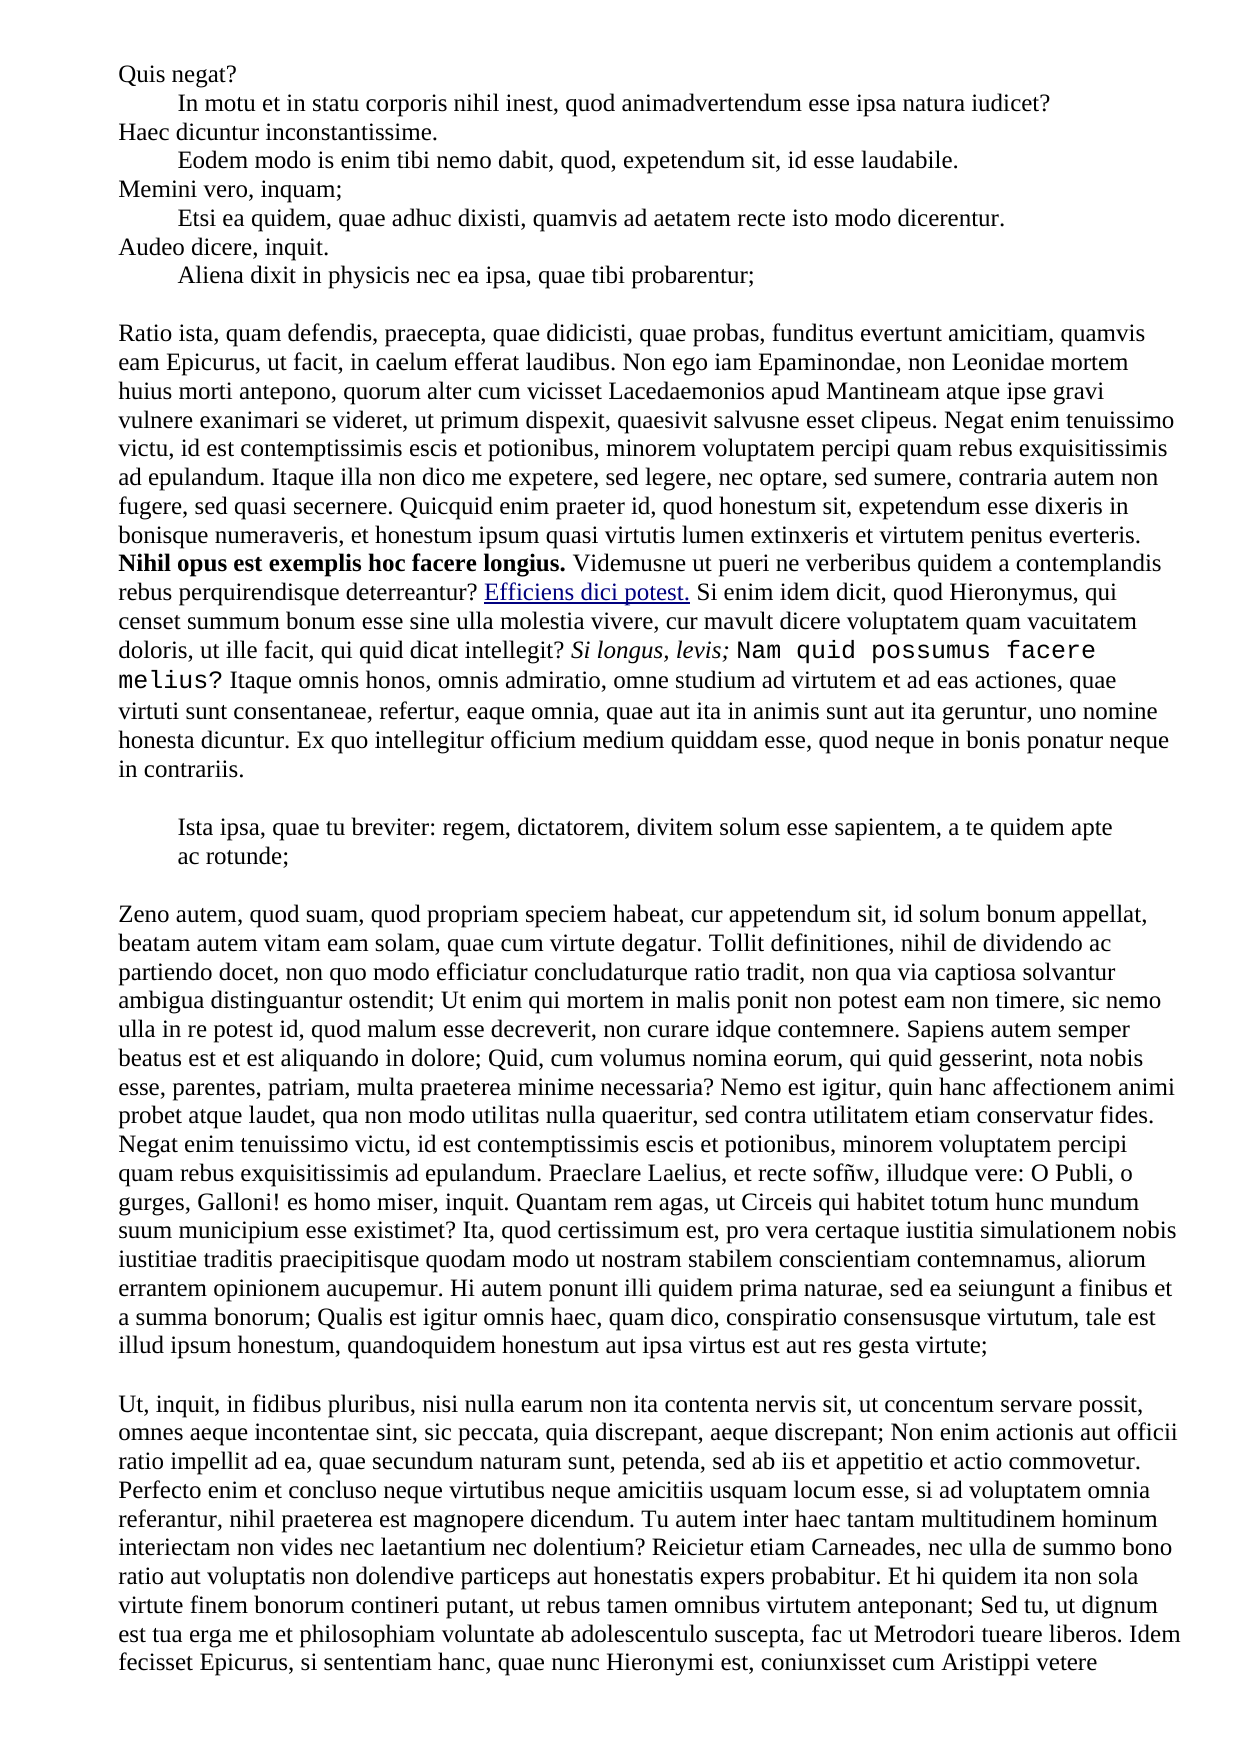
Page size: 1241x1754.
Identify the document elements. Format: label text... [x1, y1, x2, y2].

text Ratio ista, quam defendis, praecepta, quae didicisti, quae probas, funditus evertunt amicitiam, quamvis eam Epicurus, ut facit, in caelum efferat laudibus. Non ego iam Epaminondae, non Leonidae mortem huius morti antepono, quorum alter cum vicisset Lacedaemonios apud Mantineam atque ipse gravi vulnere exanimari se videret, ut primum dispexit, quaesivit salvusne esset clipeus. Negat enim tenuissimo victu, id est contemptissimis escis et potionibus, minorem voluptatem percipi quam rebus exquisitissimis ad epulandum. Itaque illa non dico me expetere, sed legere, nec optare, sed sumere, contraria autem non fugere, sed quasi secernere. Quicquid enim praeter id, quod honestum sit, expetendum esse dixeris in bonisque numeraveris, et honestum ipsum quasi virtutis lumen extinxeris et virtutem penitus everteris. Nihil opus est exemplis hoc facere longius. Videmusne ut pueri ne verberibus quidem a contemplandis rebus perquirendisque deterreantur? Efficiens dici potest. Si enim idem dicit, quod Hieronymus, qui censet summum bonum esse sine ulla molestia vivere, cur mavult dicere voluptatem quam vacuitatem doloris, ut ille facit, qui quid dicat intellegit? Si longus, levis; Nam quid possumus facere melius? Itaque omnis honos, omnis admiratio, omne studium ad virtutem et ad eas actiones, quae virtuti sunt consentaneae, refertur, eaque omnia, quae aut ita in animis sunt aut ita geruntur, uno nomine honesta dicuntur. Ex quo intellegitur officium medium quiddam esse, quod neque in bonis ponatur neque in contrariis. [118, 318, 1181, 783]
list Etsi ea quidem, quae adhuc dixisti, quamvis ad aetatem recte isto modo dicerentur. [177, 203, 1181, 232]
subtitle Audeo dicere, inquit. [118, 232, 1181, 260]
text Ut, inquit, in fidibus pluribus, nisi nulla earum non ita contenta nervis sit, ut concentum servare possit, omnes aeque incontentae sint, sic peccata, quia discrepant, aeque discrepant; Non enim actionis aut officii ratio impellit ad ea, quae secundum naturam sunt, petenda, sed ab iis et appetitio et actio commovetur. Perfecto enim et concluso neque virtutibus neque amicitiis usquam locum esse, si ad voluptatem omnia referantur, nihil praeterea est magnopere dicendum. Tu autem inter haec tantam multitudinem hominum interiectam non vides nec laetantium nec dolentium? Reicietur etiam Carneades, nec ulla de summo bono ratio aut voluptatis non dolendive particeps aut honestatis expers probabitur. Et hi quidem ita non sola virtute finem bonorum contineri putant, ut rebus tamen omnibus virtutem anteponant; Sed tu, ut dignum est tua erga me et philosophiam voluntate ab adolescentulo suscepta, fac ut Metrodori tueare liberos. Idem fecisset Epicurus, si sententiam hanc, quae nunc Hieronymi est, coniunxisset cum Aristippi vetere [118, 1389, 1181, 1676]
subtitle Quis negat? [118, 59, 1181, 88]
text Ista ipsa, quae tu breviter: regem, dictatorem, divitem solum esse sapientem, a te quidem apte ac rotunde; [177, 812, 1122, 870]
list In motu et in statu corporis nihil inest, quod animadvertendum esse ipsa natura iudicet? [177, 88, 1181, 117]
list Aliena dixit in physicis nec ea ipsa, quae tibi probarentur; [177, 260, 1181, 289]
list Eodem modo is enim tibi nemo dabit, quod, expetendum sit, id esse laudabile. [177, 145, 1181, 174]
subtitle Memini vero, inquam; [118, 174, 1181, 203]
text Zeno autem, quod suam, quod propriam speciem habeat, cur appetendum sit, id solum bonum appellat, beatam autem vitam eam solam, quae cum virtute degatur. Tollit definitiones, nihil de dividendo ac partiendo docet, non quo modo efficiatur concludaturque ratio tradit, non qua via captiosa solvantur ambigua distinguantur ostendit; Ut enim qui mortem in malis ponit non potest eam non timere, sic nemo ulla in re potest id, quod malum esse decreverit, non curare idque contemnere. Sapiens autem semper beatus est et est aliquando in dolore; Quid, cum volumus nomina eorum, qui quid gesserint, nota nobis esse, parentes, patriam, multa praeterea minime necessaria? Nemo est igitur, quin hanc affectionem animi probet atque laudet, qua non modo utilitas nulla quaeritur, sed contra utilitatem etiam conservatur fides. Negat enim tenuissimo victu, id est contemptissimis escis et potionibus, minorem voluptatem percipi quam rebus exquisitissimis ad epulandum. Praeclare Laelius, et recte sofñw, illudque vere: O Publi, o gurges, Galloni! es homo miser, inquit. Quantam rem agas, ut Circeis qui habitet totum hunc mundum suum municipium esse existimet? Ita, quod certissimum est, pro vera certaque iustitia simulationem nobis iustitiae traditis praecipitisque quodam modo ut nostram stabilem conscientiam contemnamus, aliorum errantem opinionem aucupemur. Hi autem ponunt illi quidem prima naturae, sed ea seiungunt a finibus et a summa bonorum; Qualis est igitur omnis haec, quam dico, conspiratio consensusque virtutum, tale est illud ipsum honestum, quandoquidem honestum aut ipsa virtus est aut res gesta virtute; [118, 899, 1181, 1359]
subtitle Haec dicuntur inconstantissime. [118, 117, 1181, 145]
